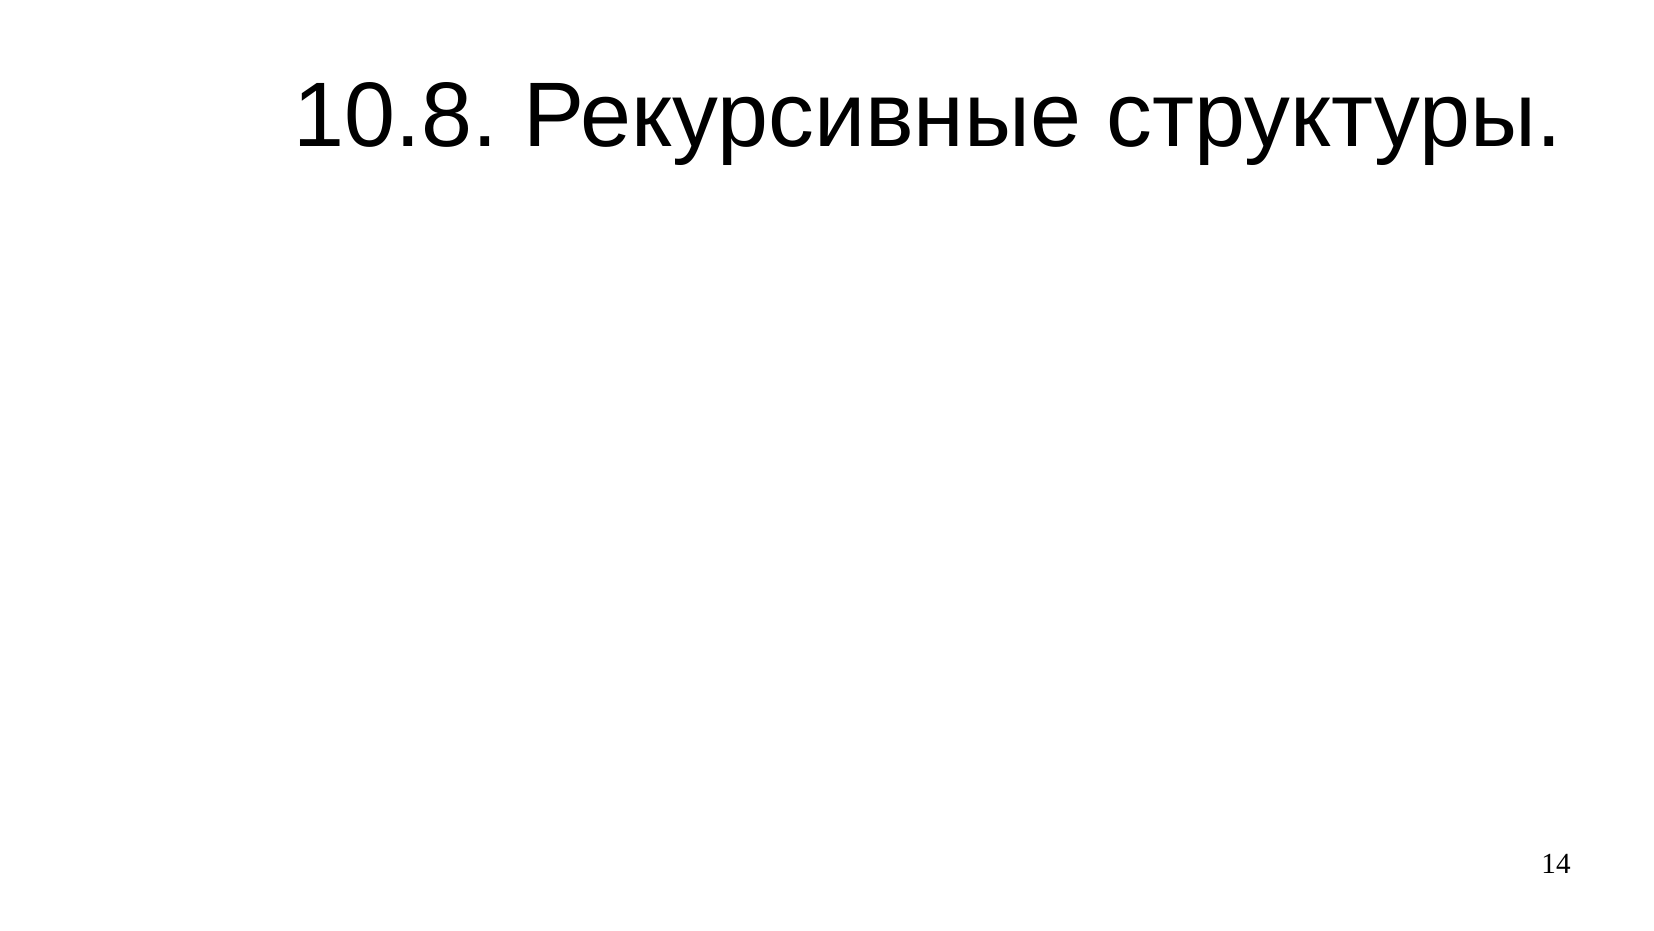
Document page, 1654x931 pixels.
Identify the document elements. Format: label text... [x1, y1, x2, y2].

title 10.8. Рекурсивные структуры. [82, 37, 1571, 193]
